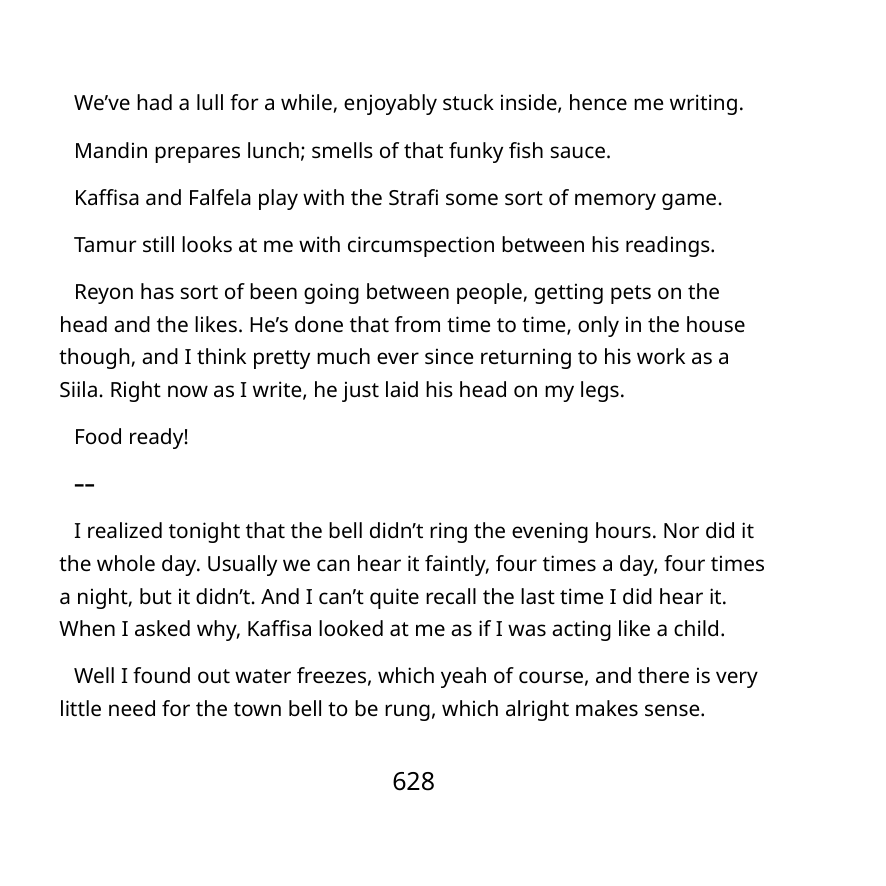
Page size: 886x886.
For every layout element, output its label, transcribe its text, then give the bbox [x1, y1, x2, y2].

text Reyon has sort of been going between people, getting pets on the head and the likes. He’s done that from time to time, only in the house though, and I think pretty much ever since returning to his work as a Siila. Right now as I write, he just laid his head on my legs. [59, 277, 768, 403]
text Mandin prepares lunch; smells of that funky fish sauce. [59, 136, 768, 164]
text I realized tonight that the bell didn’t ring the evening hours. Nor did it the whole day. Usually we can hear it faintly, four times a day, four times a night, but it didn’t. And I can’t quite recall the last time I did hear it. When I asked why, Kaffisa looked at me as if I was acting like a child. [59, 517, 768, 643]
text –– [59, 469, 768, 498]
text Tamur still looks at me with circumspection between his readings. [59, 230, 768, 258]
text We’ve had a lull for a while, enjoyably stuck inside, hence me writing. [59, 88, 768, 117]
text Well I found out water freezes, which yeah of course, and there is very little need for the town bell to be rung, which alright makes sense. [59, 662, 768, 723]
text Food ready! [59, 422, 768, 451]
text Kaffisa and Falfela play with the Strafi some sort of memory game. [59, 183, 768, 211]
